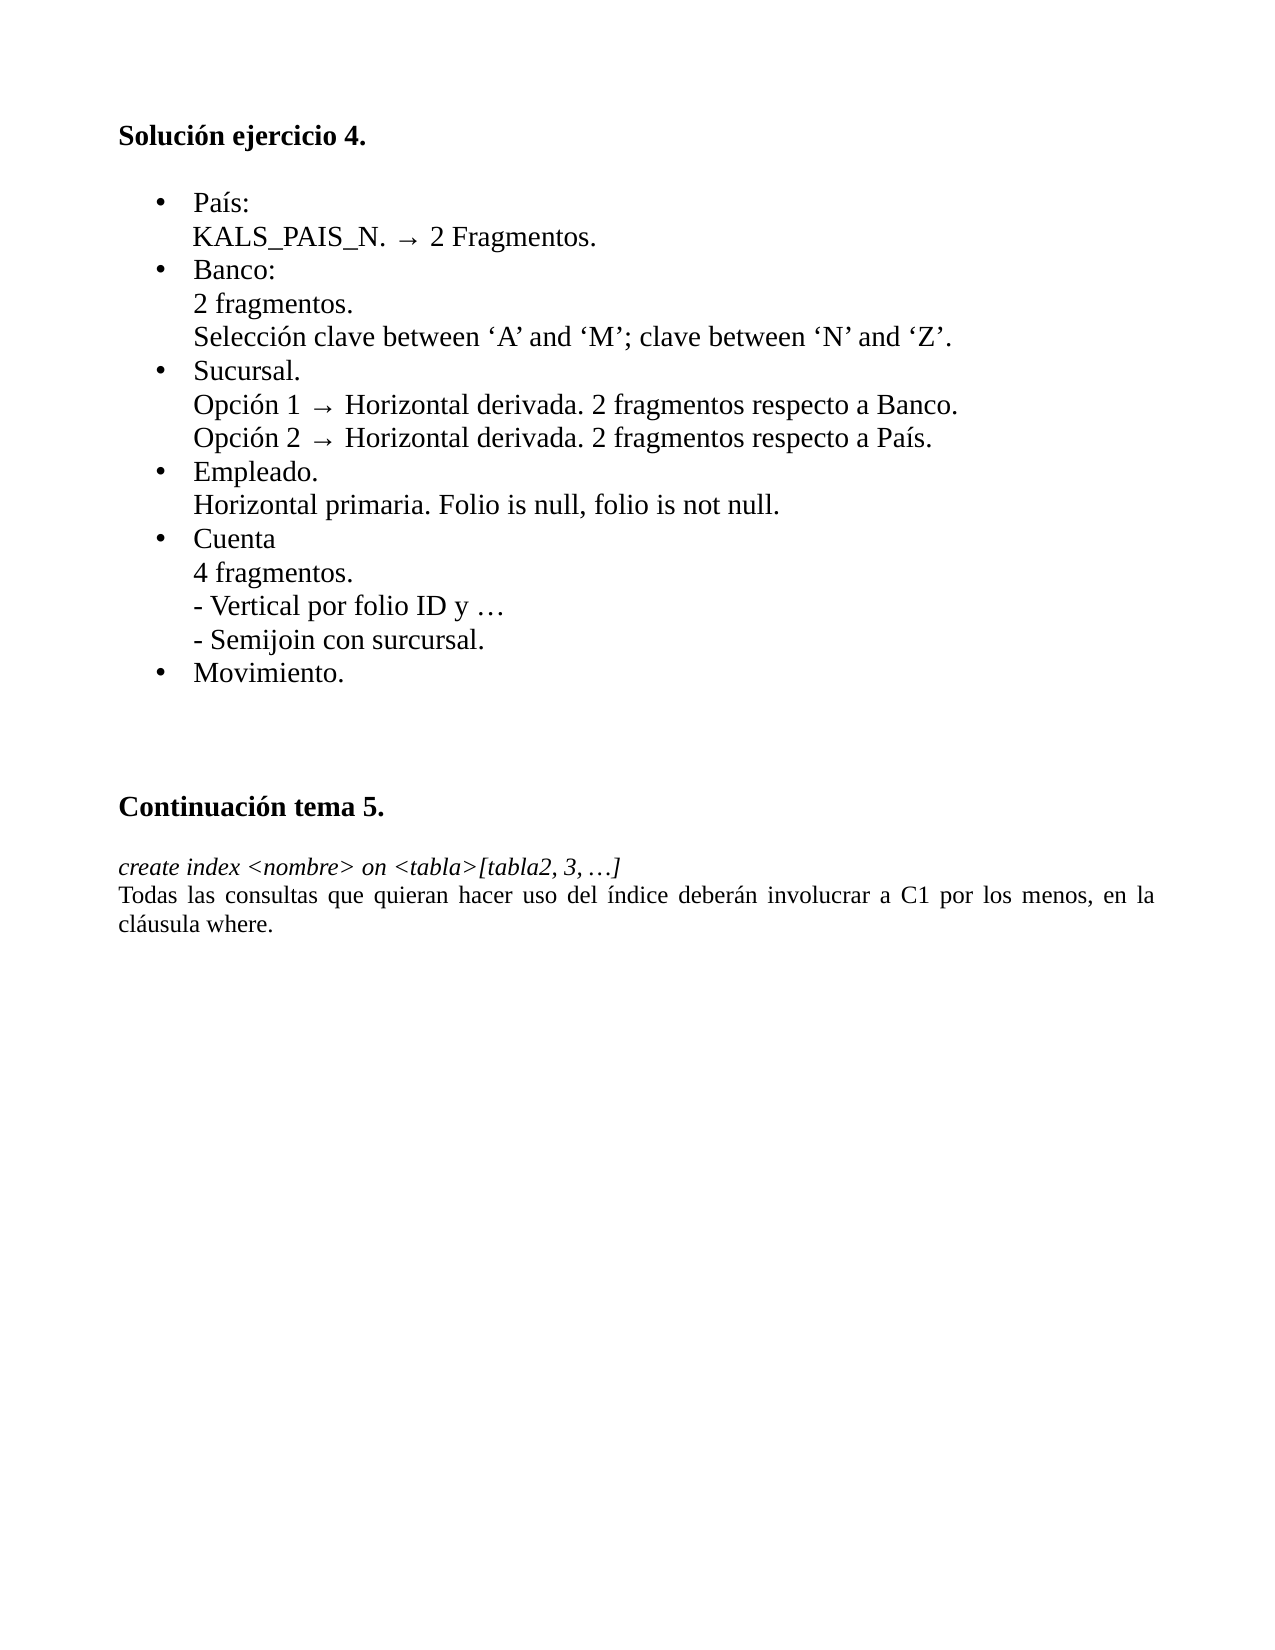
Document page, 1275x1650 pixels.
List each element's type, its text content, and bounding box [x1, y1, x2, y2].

list 4 fragmentos. [156, 555, 1157, 588]
text Continuación tema 5. [118, 789, 1157, 823]
list Empleado. [156, 454, 1157, 487]
list Movimiento. [156, 655, 1157, 689]
list Opción 1 → Horizontal derivada. 2 fragmentos respecto a Banco. [156, 387, 1157, 420]
list Selección clave between ‘A’ and ‘M’; clave between ‘N’ and ‘Z’. [156, 319, 1157, 353]
list Banco: [156, 252, 1157, 286]
list País: [156, 185, 1157, 219]
list Sucursal. [156, 353, 1157, 387]
list - Vertical por folio ID y … [156, 588, 1157, 622]
text create index <nombre> on <tabla>[tabla2, 3, …] [118, 852, 1157, 881]
list - Semijoin con surcursal. [156, 622, 1157, 655]
list 2 fragmentos. [156, 286, 1157, 319]
text KALS_PAIS_N. → 2 Fragmentos. [118, 219, 1157, 252]
list Opción 2 → Horizontal derivada. 2 fragmentos respecto a País. [156, 420, 1157, 454]
text Todas las consultas que quieran hacer uso del índice deberán involucrar a C1 por los menos, en la cláusula where. [118, 881, 1157, 938]
list Horizontal primaria. Folio is null, folio is not null. [156, 487, 1157, 521]
list Cuenta [156, 521, 1157, 555]
text Solución ejercicio 4. [118, 118, 1157, 152]
